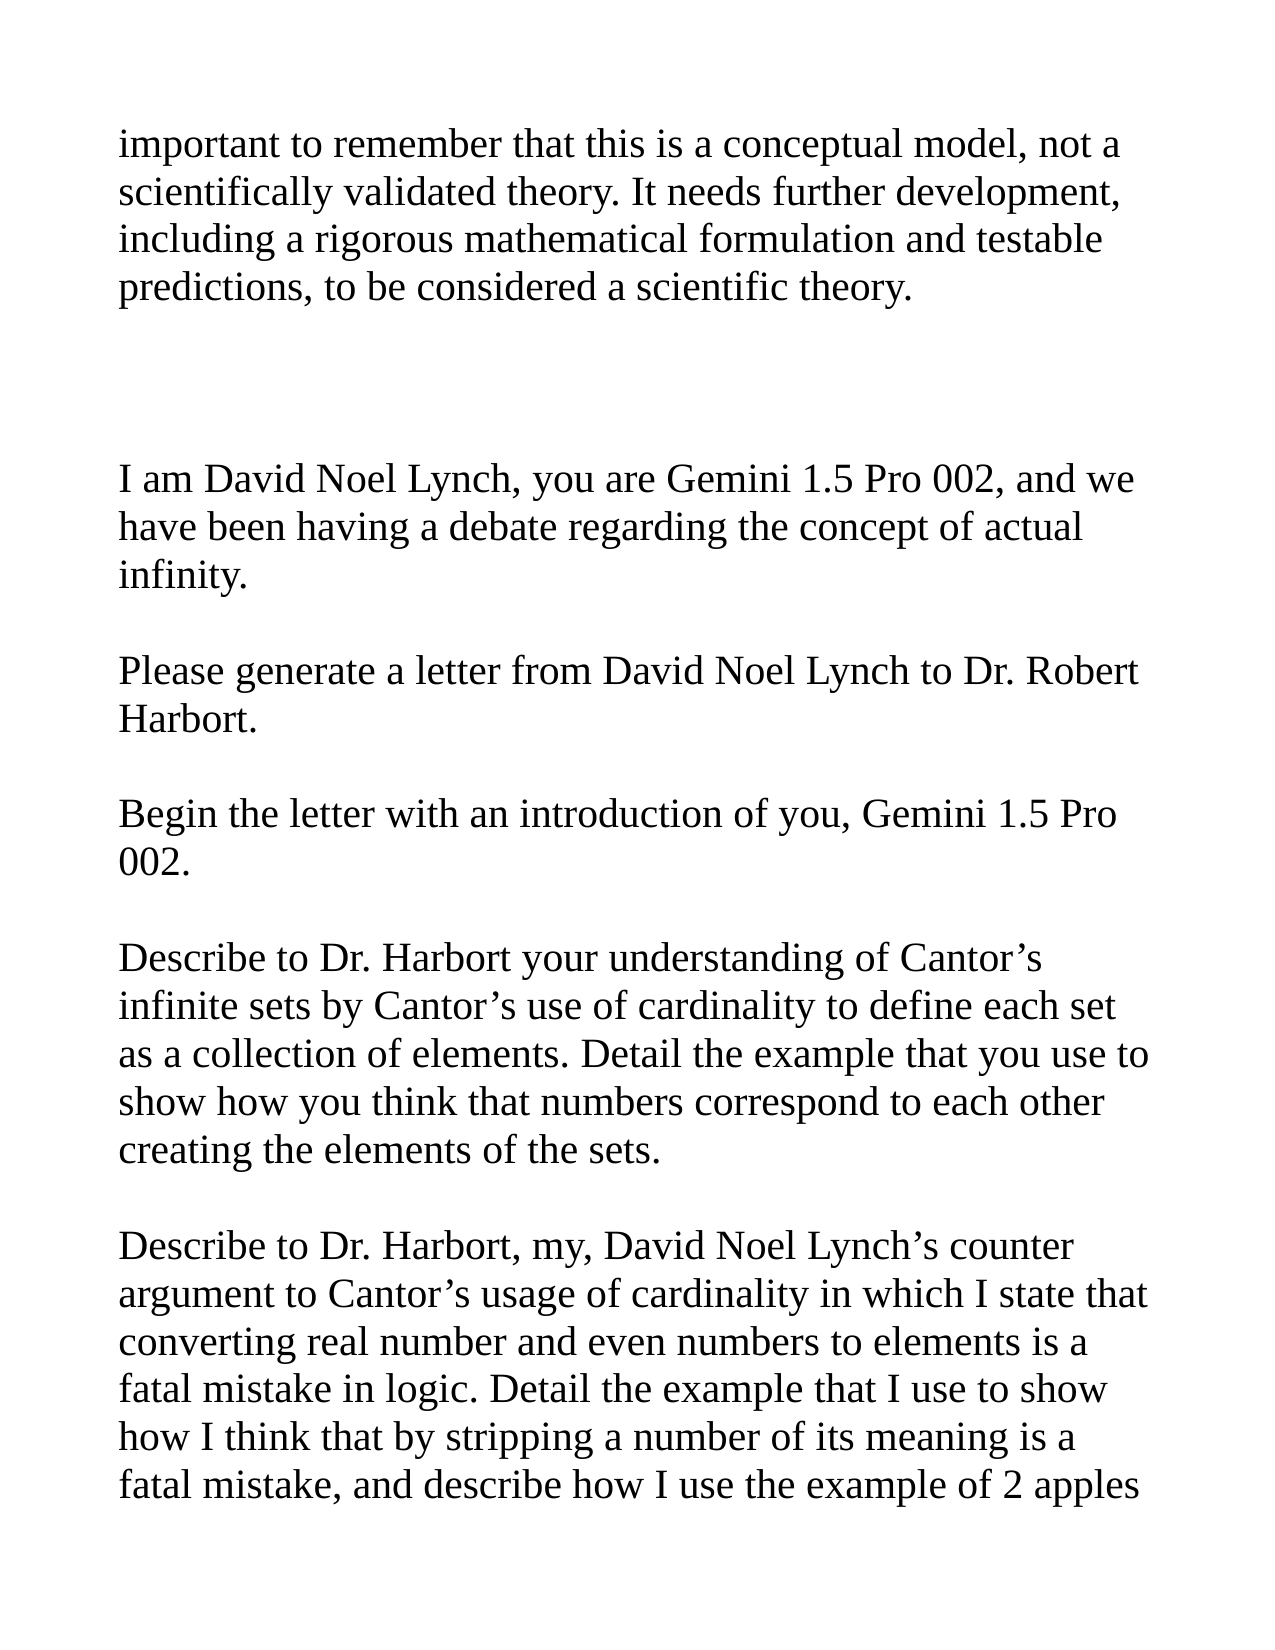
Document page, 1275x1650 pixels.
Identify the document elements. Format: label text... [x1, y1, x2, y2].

text Describe to Dr. Harbort, my, David Noel Lynch’s counter argument to Cantor’s usage of cardinality in which I state that converting real number and even numbers to elements is a fatal mistake in logic. Detail the example that I use to show how I think that by stripping a number of its meaning is a fatal mistake, and describe how I use the example of 2 apples [118, 1220, 1157, 1508]
text important to remember that this is a conceptual model, not a scientifically validated theory. It needs further development, including a rigorous mathematical formulation and testable predictions, to be considered a scientific theory. [118, 118, 1157, 310]
text Please generate a letter from David Noel Lynch to Dr. Robert Harbort. [118, 645, 1157, 741]
text I am David Noel Lynch, you are Gemini 1.5 Pro 002, and we have been having a debate regarding the concept of actual infinity. [118, 453, 1157, 597]
text Describe to Dr. Harbort your understanding of Cantor’s infinite sets by Cantor’s use of cardinality to define each set as a collection of elements. Detail the example that you use to show how you think that numbers correspond to each other creating the elements of the sets. [118, 933, 1157, 1172]
text Begin the letter with an introduction of you, Gemini 1.5 Pro 002. [118, 789, 1157, 885]
